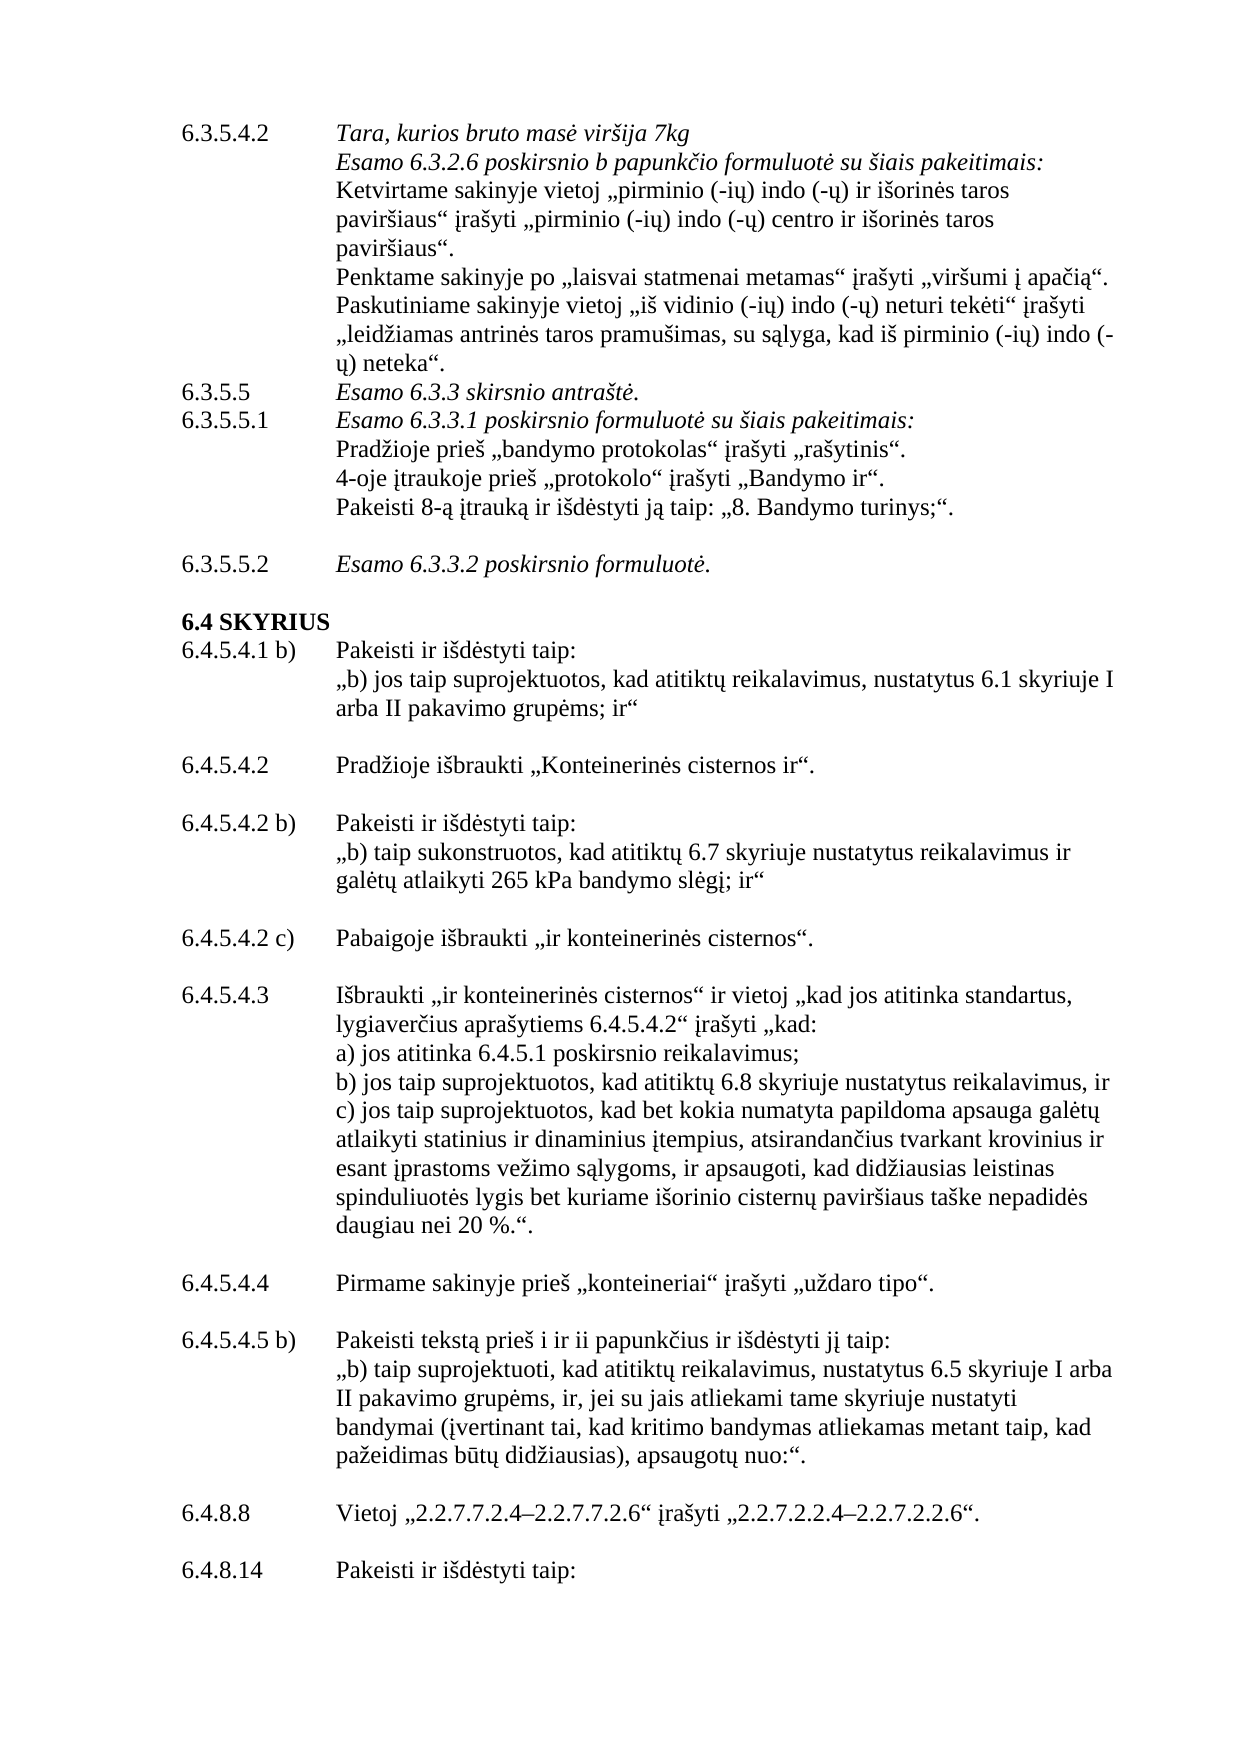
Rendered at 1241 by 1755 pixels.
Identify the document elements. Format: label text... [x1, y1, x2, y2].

table_cell Pakeisti ir išdėstyti taip: „b) taip sukonstruotos, kad atitiktų 6.7 skyriuje nustatytus reikalavimus ir galėtų atlaikyti 265 kPa bandymo slėgį; ir“ [331, 808, 1122, 923]
table_cell Pakeisti ir išdėstyti taip: „b) jos taip suprojektuotos, kad atitiktų reikalavimus, nustatytus 6.1 skyriuje I arba II pakavimo grupėms; ir“ [331, 636, 1122, 751]
table_cell 6.3.5.5.2 [177, 549, 331, 607]
table_cell 6.4.5.4.5 b) [177, 1326, 331, 1498]
table_cell 6.3.5.5 [177, 377, 331, 406]
table_cell 6.4.5.4.3 [177, 981, 331, 1268]
table_cell 6.4.5.4.2 b) [177, 808, 331, 923]
table_cell Vietoj „2.2.7.7.2.4–2.2.7.7.2.6“ įrašyti „2.2.7.2.2.4–2.2.7.2.2.6“. [331, 1498, 1122, 1556]
table_cell 6.4.5.4.2 [177, 751, 331, 808]
table_cell Išbraukti „ir konteinerinės cisternos“ ir vietoj „kad jos atitinka standartus, lygiaverčius aprašytiems 6.4.5.4.2“ įrašyti „kad: a) jos atitinka 6.4.5.1 poskirsnio reikalavimus; b) jos taip suprojektuotos, kad atitiktų 6.8 skyriuje nustatytus reikalavimus, ir c) jos taip suprojektuotos, kad bet kokia numatyta papildoma apsauga galėtų atlaikyti statinius ir dinaminius įtempius, atsirandančius tvarkant krovinius ir esant įprastoms vežimo sąlygoms, ir apsaugoti, kad didžiausias leistinas spinduliuotės lygis bet kuriame išorinio cisternų paviršiaus taške nepadidės daugiau nei 20 %.“. [331, 981, 1122, 1268]
table_cell Tara, kurios bruto masė viršija 7kg Esamo 6.3.2.6 poskirsnio b papunkčio formuluotė su šiais pakeitimais: Ketvirtame sakinyje vietoj „pirminio (-ių) indo (-ų) ir išorinės taros paviršiaus“ įrašyti „pirminio (-ių) indo (-ų) centro ir išorinės taros paviršiaus“. Penktame sakinyje po „laisvai statmenai metamas“ įrašyti „viršumi į apačią“. Paskutiniame sakinyje vietoj „iš vidinio (-ių) indo (-ų) neturi tekėti“ įrašyti „leidžiamas antrinės taros pramušimas, su sąlyga, kad iš pirminio (-ių) indo (-ų) neteka“. [331, 118, 1122, 377]
table_cell 6.4.5.4.1 b) [177, 636, 331, 751]
table_cell Esamo 6.3.3.1 poskirsnio formuluotė su šiais pakeitimais: Pradžioje prieš „bandymo protokolas“ įrašyti „rašytinis“. 4-oje įtraukoje prieš „protokolo“ įrašyti „Bandymo ir“. Pakeisti 8-ą įtrauką ir išdėstyti ją taip: „8. Bandymo turinys;“. [331, 406, 1122, 549]
table_cell 6.4.5.4.2 c) [177, 923, 331, 981]
table_cell 6.3.5.4.2 [177, 118, 331, 377]
table_cell 6.4.8.14 [177, 1556, 331, 1613]
table_cell 6.4.5.4.4 [177, 1268, 331, 1326]
table_cell 6.3.5.5.1 [177, 406, 331, 549]
table_cell Pabaigoje išbraukti „ir konteinerinės cisternos“. [331, 923, 1122, 981]
table_cell Pradžioje išbraukti „Konteinerinės cisternos ir“. [331, 751, 1122, 808]
table_cell Esamo 6.3.3.2 poskirsnio formuluotė. [331, 549, 1122, 607]
table_cell 6.4.8.8 [177, 1498, 331, 1556]
table_cell Pakeisti ir išdėstyti taip: [331, 1556, 1122, 1613]
table_cell Pakeisti tekstą prieš i ir ii papunkčius ir išdėstyti jį taip: „b) taip suprojektuoti, kad atitiktų reikalavimus, nustatytus 6.5 skyriuje I arba II pakavimo grupėms, ir, jei su jais atliekami tame skyriuje nustatyti bandymai (įvertinant tai, kad kritimo bandymas atliekamas metant taip, kad pažeidimas būtų didžiausias), apsaugotų nuo:“. [331, 1326, 1122, 1498]
table_cell Pirmame sakinyje prieš „konteineriai“ įrašyti „uždaro tipo“. [331, 1268, 1122, 1326]
table_cell Esamo 6.3.3 skirsnio antraštė. [331, 377, 1122, 406]
table_cell 6.4 SKYRIUS [177, 607, 1122, 636]
